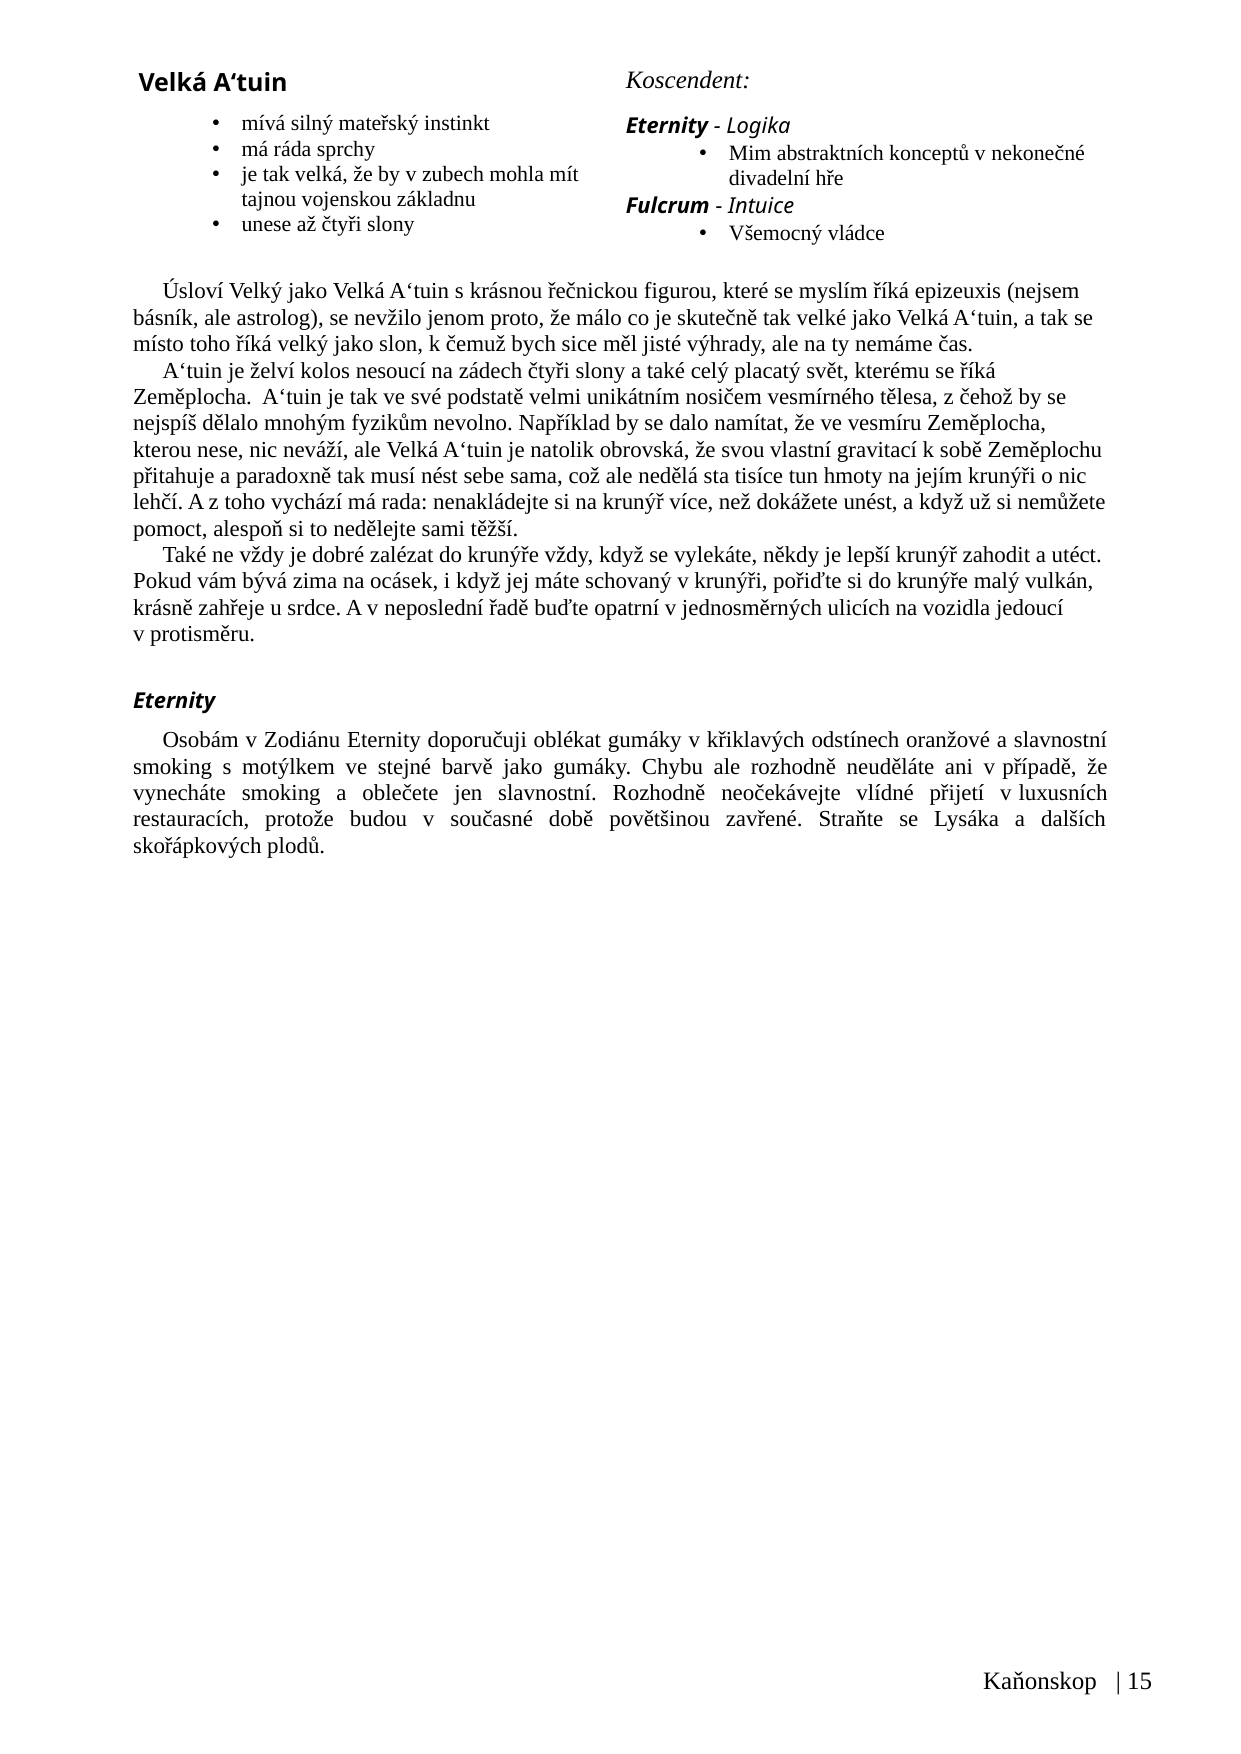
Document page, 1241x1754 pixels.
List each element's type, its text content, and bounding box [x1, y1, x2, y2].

text Úsloví Velký jako Velká A‘tuin s krásnou řečnickou figurou, které se myslím říká epizeuxis (nejsem básník, ale astrolog), se nevžilo jenom proto, že málo co je skutečně tak velké jako Velká A‘tuin, a tak se místo toho říká velký jako slon, k čemuž bych sice měl jisté výhrady, ale na ty nemáme čas. [133, 278, 1107, 357]
table_cell [1107, 59, 1152, 104]
table_cell mívá silný mateřský instinkt má ráda sprchy je tak velká, že by v zubech mohla mít tajnou vojenskou základnu unese až čtyři slony [133, 105, 620, 251]
subtitle Eternity [133, 685, 1107, 714]
text A‘tuin je želví kolos nesoucí na zádech čtyři slony a také celý placatý svět, kterému se říká Zeměplocha. A‘tuin je tak ve své podstatě velmi unikátním nosičem vesmírného tělesa, z čehož by se nejspíš dělalo mnohým fyzikům nevolno. Například by se dalo namítat, že ve vesmíru Zeměplocha, kterou nese, nic neváží, ale Velká A‘tuin je natolik obrovská, že svou vlastní gravitací k sobě Zeměplochu přitahuje a paradoxně tak musí nést sebe sama, což ale nedělá sta tisíce tun hmoty na jejím krunýři o nic lehčí. A z toho vychází má rada: nenakládejte si na krunýř více, než dokážete unést, a když už si nemůžete pomoct, alespoň si to nedělejte sami těžší. [133, 357, 1107, 541]
table_cell Velká A‘tuin [133, 59, 620, 104]
table_cell Eternity - Logika Mim abstraktních konceptů v nekonečné divadelní hře Fulcrum - Intuice Všemocný vládce [620, 105, 1107, 251]
table_cell [1107, 105, 1152, 251]
table_cell [89, 105, 133, 251]
text Také ne vždy je dobré zalézat do krunýře vždy, když se vylekáte, někdy je lepší krunýř zahodit a utéct. Pokud vám bývá zima na ocásek, i když jej máte schovaný v krunýři, pořiďte si do krunýře malý vulkán, krásně zahřeje u srdce. A v neposlední řadě buďte opatrní v jednosměrných ulicích na vozidla jedoucí v protisměru. [133, 541, 1107, 647]
table_cell [89, 59, 133, 104]
text Osobám v Zodiánu Eternity doporučuji oblékat gumáky v křiklavých odstínech oranžové a slavnostní smoking s motýlkem ve stejné barvě jako gumáky. Chybu ale rozhodně neuděláte ani v případě, že vynecháte smoking a oblečete jen slavnostní. Rozhodně neočekávejte vlídné přijetí v luxusních restauracích, protože budou v současné době povětšinou zavřené. Straňte se Lysáka a dalších skořápkových plodů. [133, 726, 1107, 858]
table_cell Koscendent: [620, 59, 1107, 104]
